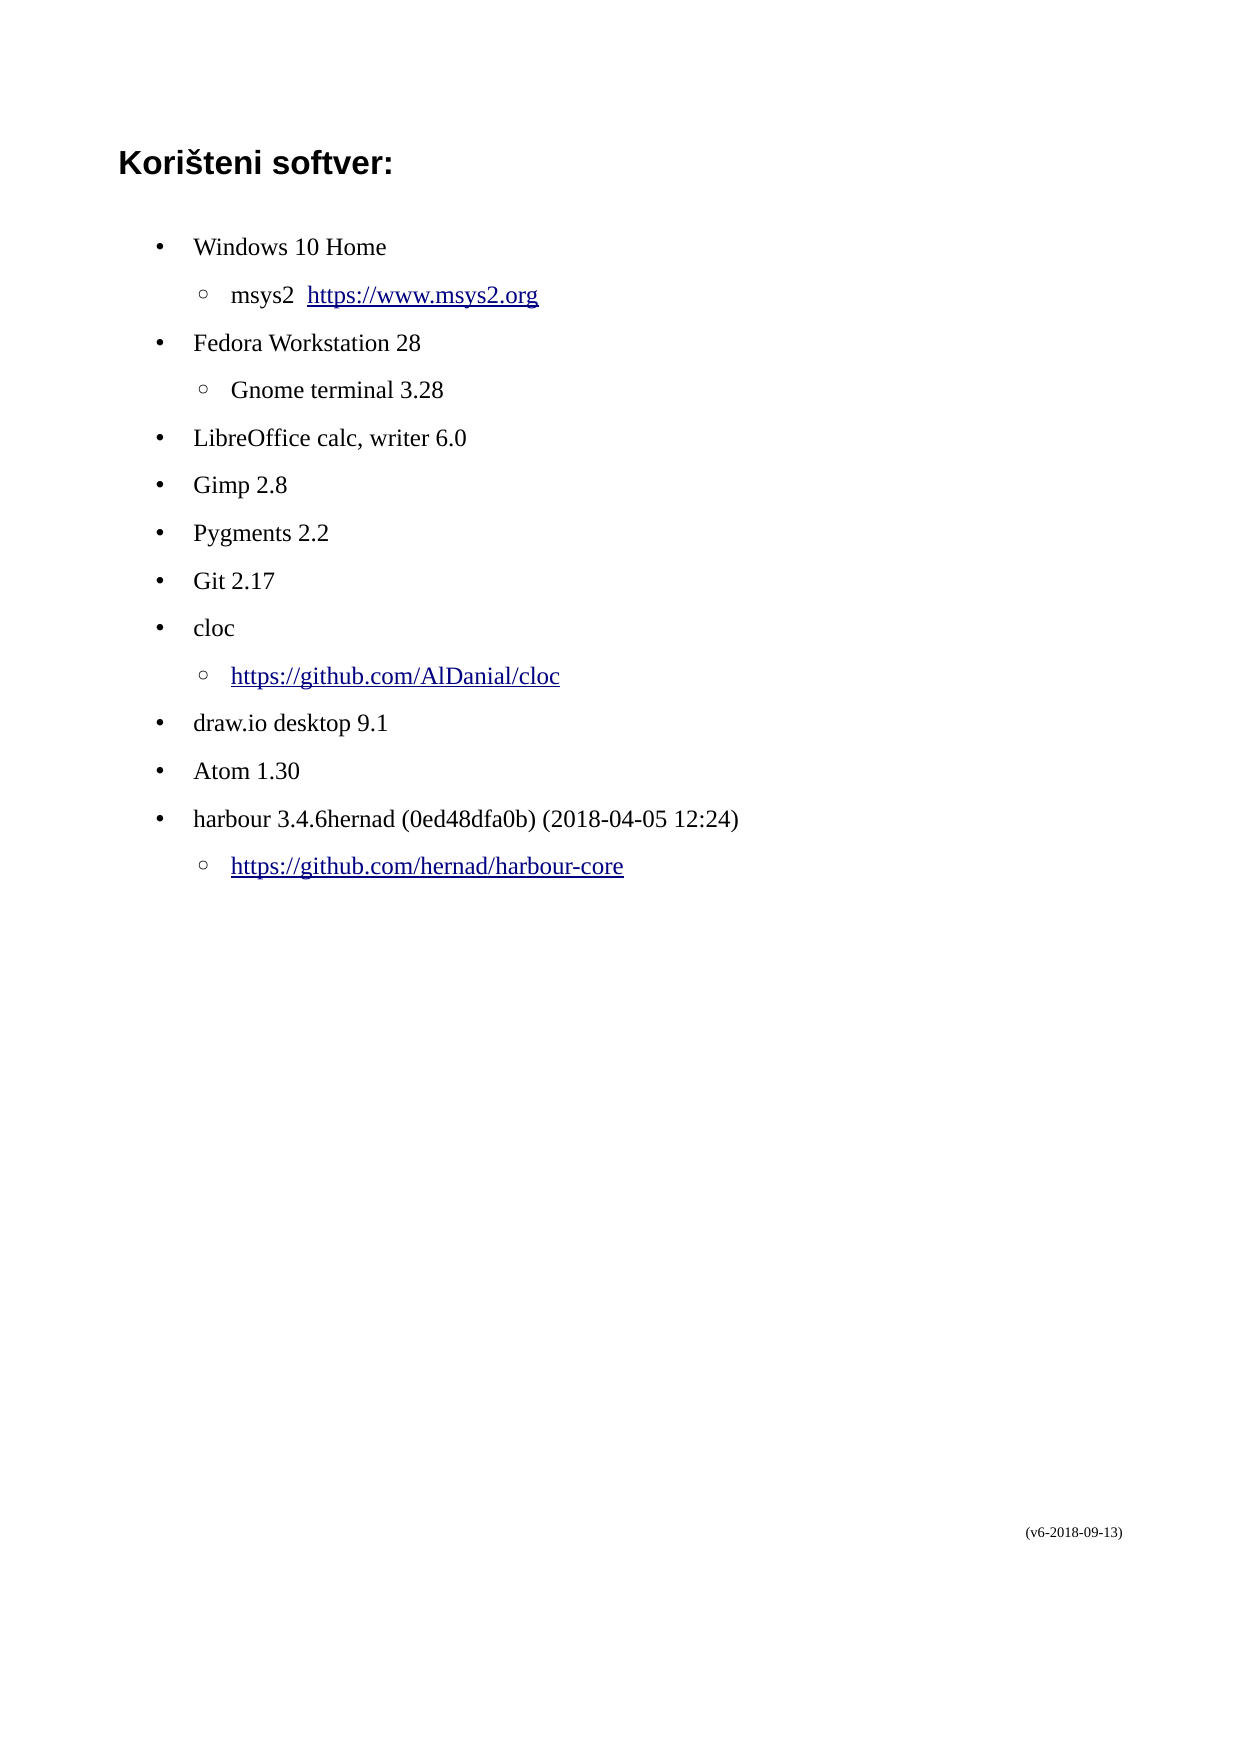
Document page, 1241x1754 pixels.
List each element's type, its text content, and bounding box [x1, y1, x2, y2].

list Atom 1.30 [156, 756, 1122, 785]
list Gimp 2.8 [156, 471, 1122, 499]
list Pygments 2.2 [156, 518, 1122, 547]
list harbour 3.4.6hernad (0ed48dfa0b) (2018-04-05 12:24) [156, 804, 1122, 832]
list Fedora Workstation 28 [156, 328, 1122, 356]
list msys2 https://www.msys2.org [193, 280, 1122, 309]
subtitle Korišteni softver: [118, 143, 1122, 220]
list Gnome terminal 3.28 [193, 375, 1122, 404]
list Git 2.17 [156, 566, 1122, 594]
list LibreOffice calc, writer 6.0 [156, 423, 1122, 452]
text (v6-2018-09-13) [118, 1524, 1122, 1541]
list https://github.com/AlDanial/cloc [193, 661, 1122, 690]
list draw.io desktop 9.1 [156, 708, 1122, 737]
list Windows 10 Home [156, 232, 1122, 261]
list https://github.com/hernad/harbour-core [193, 851, 1122, 880]
list cloc [156, 613, 1122, 642]
